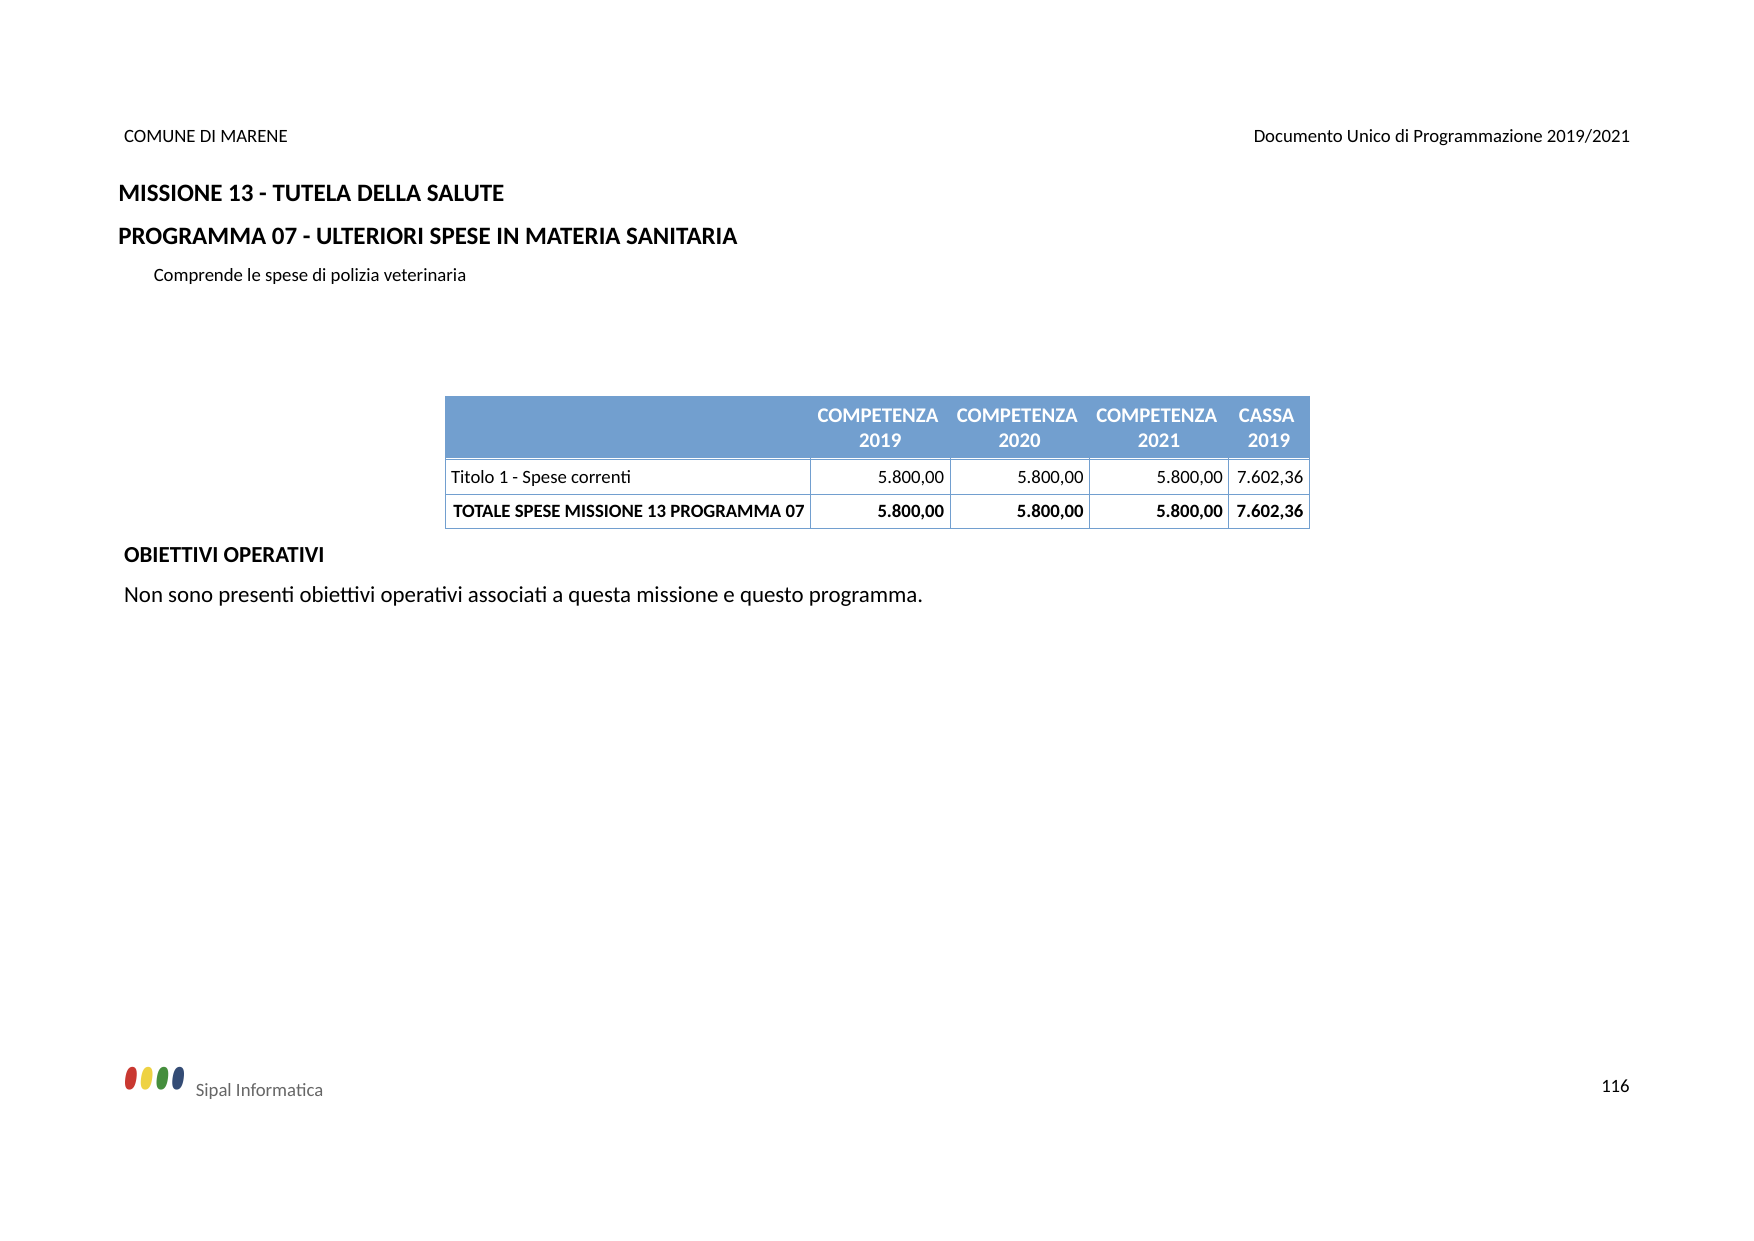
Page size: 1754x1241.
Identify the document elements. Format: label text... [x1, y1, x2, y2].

table_cell Titolo 1 - Spese correnti [446, 460, 810, 493]
table_cell 5.800,00 [811, 495, 950, 528]
table_header [118, 390, 1636, 535]
table_header COMPETENZA 2020 [951, 397, 1089, 458]
text Programma 07 - Ulteriori spese in materia sanitaria [118, 220, 1612, 251]
table_cell OBIETTIVI OPERATIVI [118, 535, 1636, 574]
table_cell TOTALE SPESE MISSIONE 13 PROGRAMMA 07 [446, 495, 810, 528]
table_cell 5.800,00 [811, 460, 950, 493]
text Missione 13 - Tutela della salute [118, 177, 1612, 208]
table_cell 5.800,00 [951, 495, 1089, 528]
table_header COMPETENZA 2021 [1090, 397, 1228, 458]
text Comprende le spese di polizia veterinaria [153, 263, 1636, 286]
table_cell 7.602,36 [1229, 495, 1309, 528]
table_cell 5.800,00 [951, 460, 1089, 493]
table_cell 7.602,36 [1229, 460, 1309, 493]
table_cell Non sono presenti obiettivi operativi associati a questa missione e questo programma. [118, 574, 1636, 614]
table_cell 5.800,00 [1090, 495, 1228, 528]
table_header COMPETENZA 2019 [811, 397, 950, 458]
table_header [446, 397, 810, 458]
table_cell 5.800,00 [1090, 460, 1228, 493]
table_header CASSA 2019 [1229, 397, 1309, 458]
